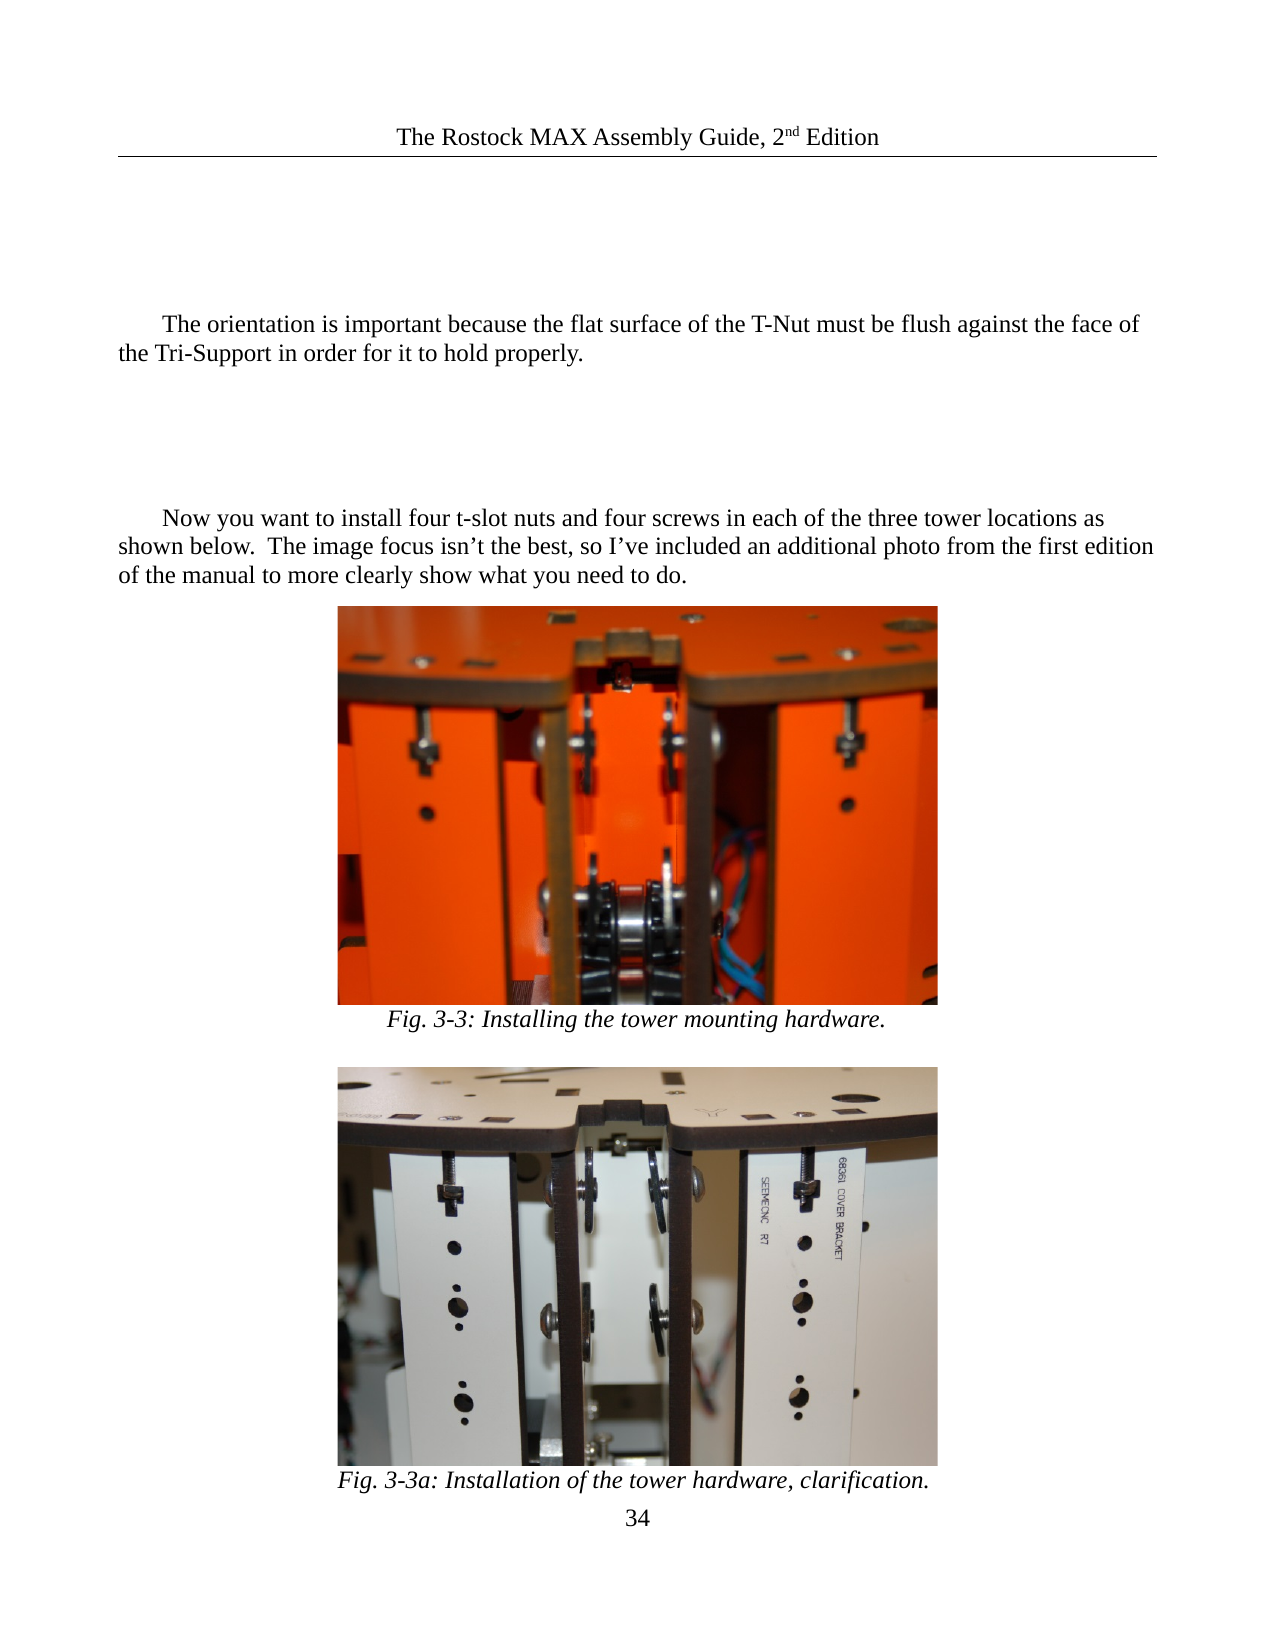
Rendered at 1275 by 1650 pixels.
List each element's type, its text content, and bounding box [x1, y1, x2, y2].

text Now you want to install four t-slot nuts and four screws in each of the three tower locations as shown below. The image focus isn’t the best, so I’ve included an additional photo from the first edition of the manual to more clearly show what you need to do. [118, 503, 1157, 589]
text Fig. 3-3: Installing the tower mounting hardware. [337, 1005, 937, 1033]
picture [337, 1067, 938, 1466]
text Fig. 3-3a: Installation of the tower hardware, clarification. [337, 1466, 937, 1494]
picture [337, 606, 938, 1005]
text The orientation is important because the flat surface of the T-Nut must be flush against the face of the Tri-Support in order for it to hold properly. [118, 309, 1157, 366]
